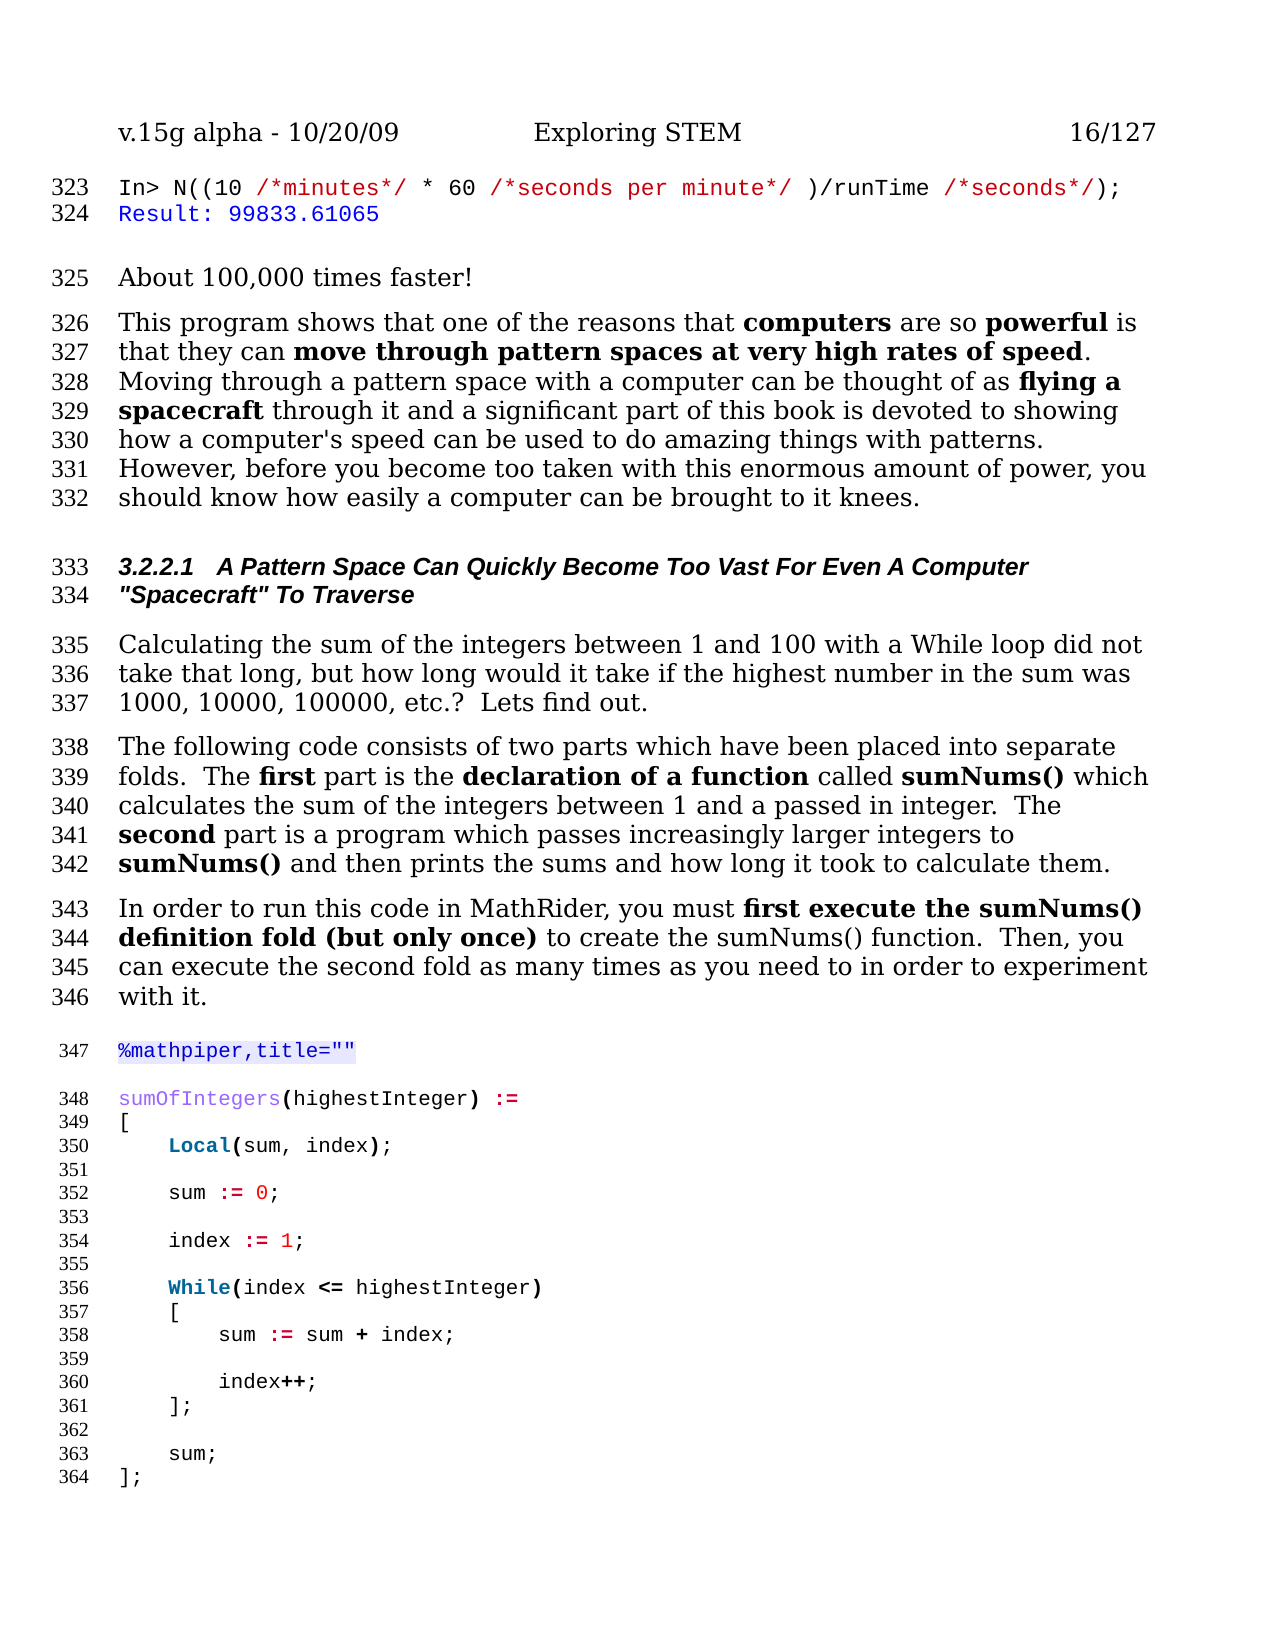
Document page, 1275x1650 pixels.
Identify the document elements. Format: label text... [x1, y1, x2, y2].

text [ [118, 1301, 1157, 1324]
text In order to run this code in MathRider, you must first execute the sumNums() definition fold (but only once) to create the sumNums() function. Then, you can execute the second fold as many times as you need to in order to experiment with it. [118, 894, 1157, 1011]
subtitle A Pattern Space Can Quickly Become Too Vast For Even A Computer "Spacecraft" To Traverse [118, 552, 1157, 609]
text ]; [118, 1395, 1157, 1419]
text ]; [118, 1466, 1157, 1490]
text sum := sum + index; [118, 1324, 1157, 1348]
text sum; [118, 1442, 1157, 1466]
text Local(sum, index); [118, 1135, 1157, 1159]
text Result: 99833.61065 [118, 203, 1157, 229]
text Calculating the sum of the integers between 1 and 100 with a While loop did not take that long, but how long would it take if the highest number in the sum was 1000, 10000, 100000, etc.? Lets find out. [118, 630, 1157, 717]
text index := 1; [118, 1230, 1157, 1253]
text %mathpiper,title="" [118, 1041, 1157, 1064]
text [ [118, 1111, 1157, 1135]
text index++; [118, 1372, 1157, 1395]
text sumOfIntegers(highestInteger) := [118, 1088, 1157, 1111]
text sum := 0; [118, 1182, 1157, 1206]
text About 100,000 times faster! [118, 263, 1157, 293]
text In> N((10 /*minutes*/ * 60 /*seconds per minute*/ )/runTime /*seconds*/); [118, 177, 1157, 203]
text The following code consists of two parts which have been placed into separate folds. The first part is the declaration of a function called sumNums() which calculates the sum of the integers between 1 and a passed in integer. The second part is a program which passes increasingly larger integers to sumNums() and then prints the sums and how long it took to calculate them. [118, 732, 1157, 879]
text This program shows that one of the reasons that computers are so powerful is that they can move through pattern spaces at very high rates of speed. Moving through a pattern space with a computer can be thought of as flying a spacecraft through it and a significant part of this book is devoted to showing how a computer's speed can be used to do amazing things with patterns. However, before you become too taken with this enormous amount of power, you should know how easily a computer can be brought to it knees. [118, 308, 1157, 513]
text While(index <= highestInteger) [118, 1277, 1157, 1301]
